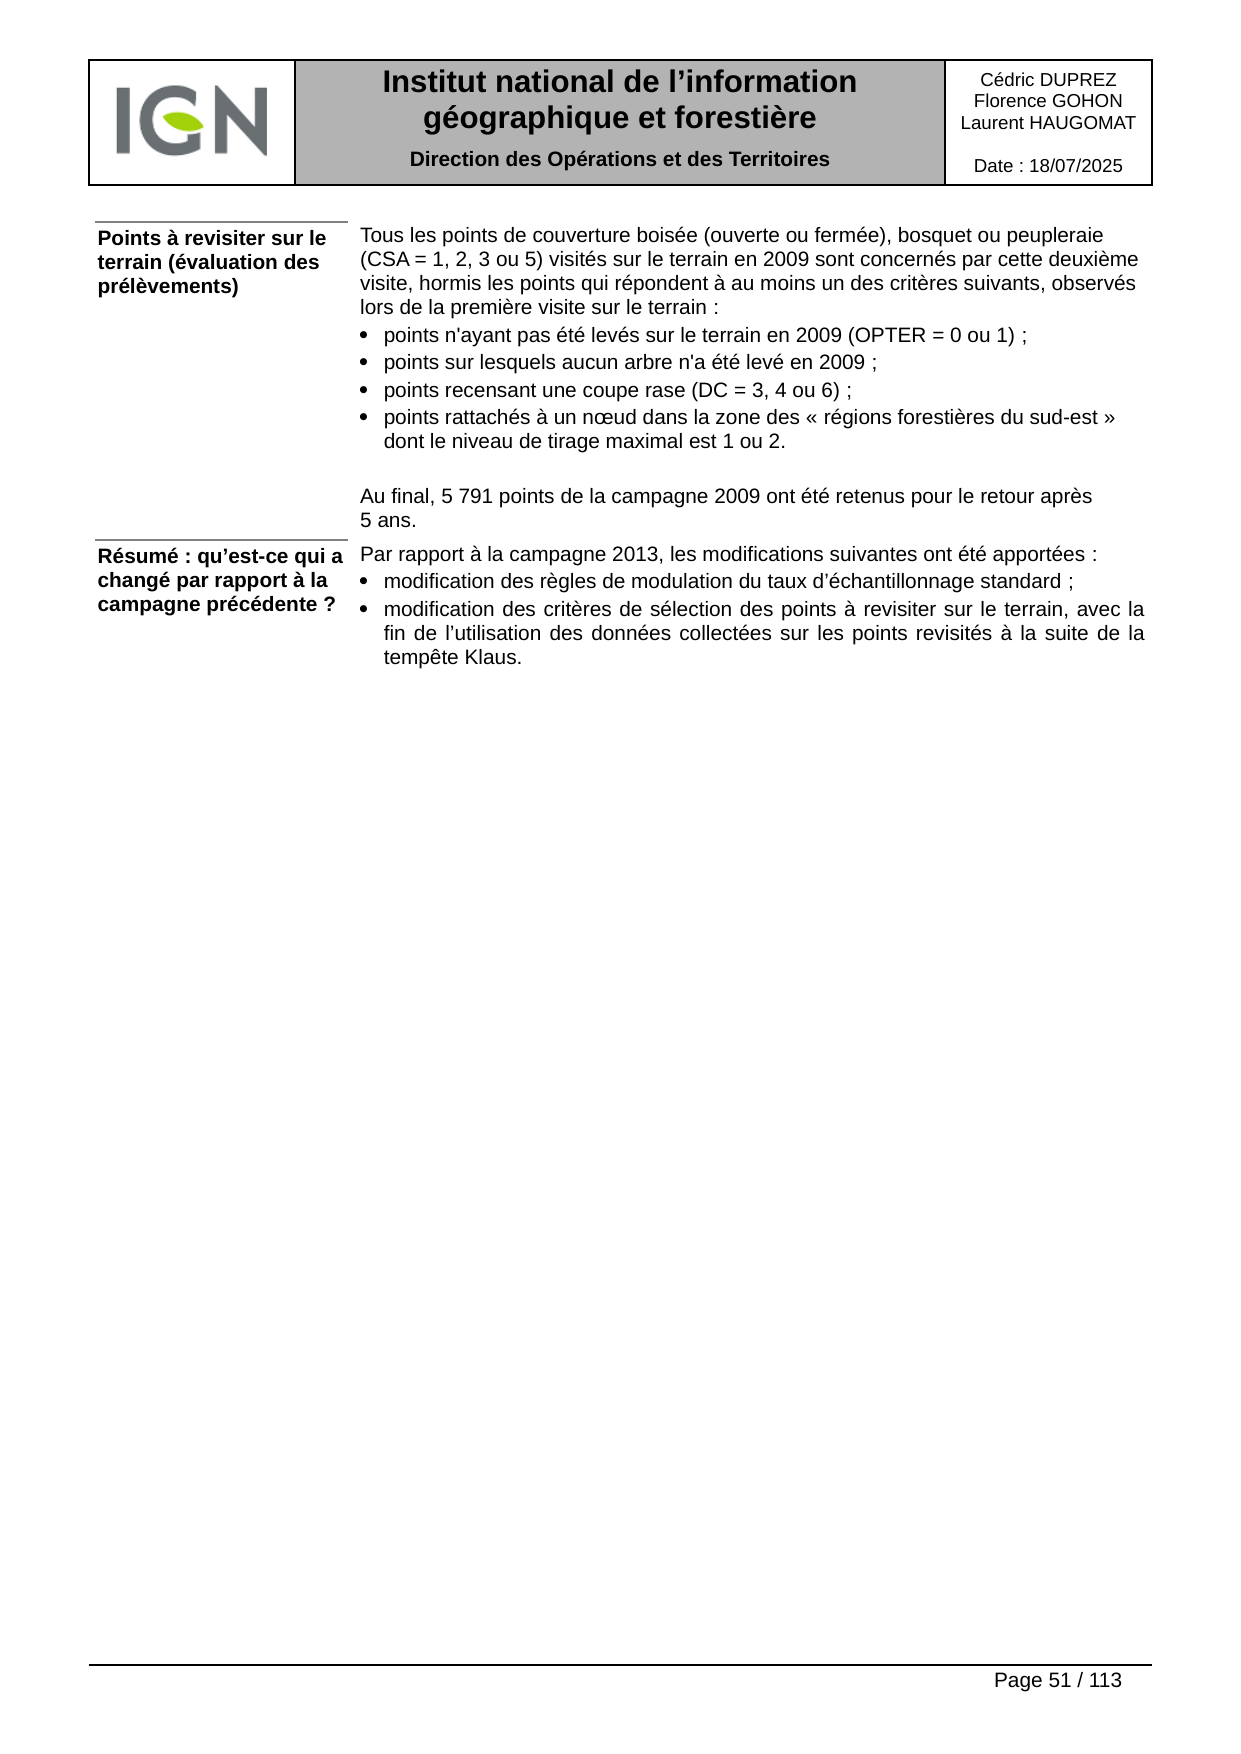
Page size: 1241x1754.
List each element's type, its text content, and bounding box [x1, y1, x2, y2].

table_cell Résumé : qu’est-ce qui a changé par rapport à la campagne précédente ? [89, 538, 354, 702]
table_cell Par rapport à la campagne 2013, les modifications suivantes ont été apportées : modification des règles de modulation du taux d’échantillonnage standard ; modification des critères de sélection des points à revisiter sur le terrain, avec la fin de l’utilisation des données collectées sur les points revisités à la suite de la tempête Klaus. [354, 538, 1152, 702]
picture [91, 62, 293, 180]
table_cell [89, 186, 354, 219]
table_cell Tous les points de couverture boisée (ouverte ou fermée), bosquet ou peupleraie (CSA = 1, 2, 3 ou 5) visités sur le terrain en 2009 sont concernés par cette deuxième visite, hormis les points qui répondent à au moins un des critères suivants, observés lors de la première visite sur le terrain : points n'ayant pas été levés sur le terrain en 2009 (OPTER = 0 ou 1) ; points sur lesquels aucun arbre n'a été levé en 2009 ; points recensant une coupe rase (DC = 3, 4 ou 6) ; points rattachés à un nœud dans la zone des « régions forestières du sud-est » dont le niveau de tirage maximal est 1 ou 2. Au final, 5 791 points de la campagne 2009 ont été retenus pour le retour après 5 ans. [354, 220, 1152, 538]
table_cell Points à revisiter sur le terrain (évaluation des prélèvements) [89, 220, 354, 538]
